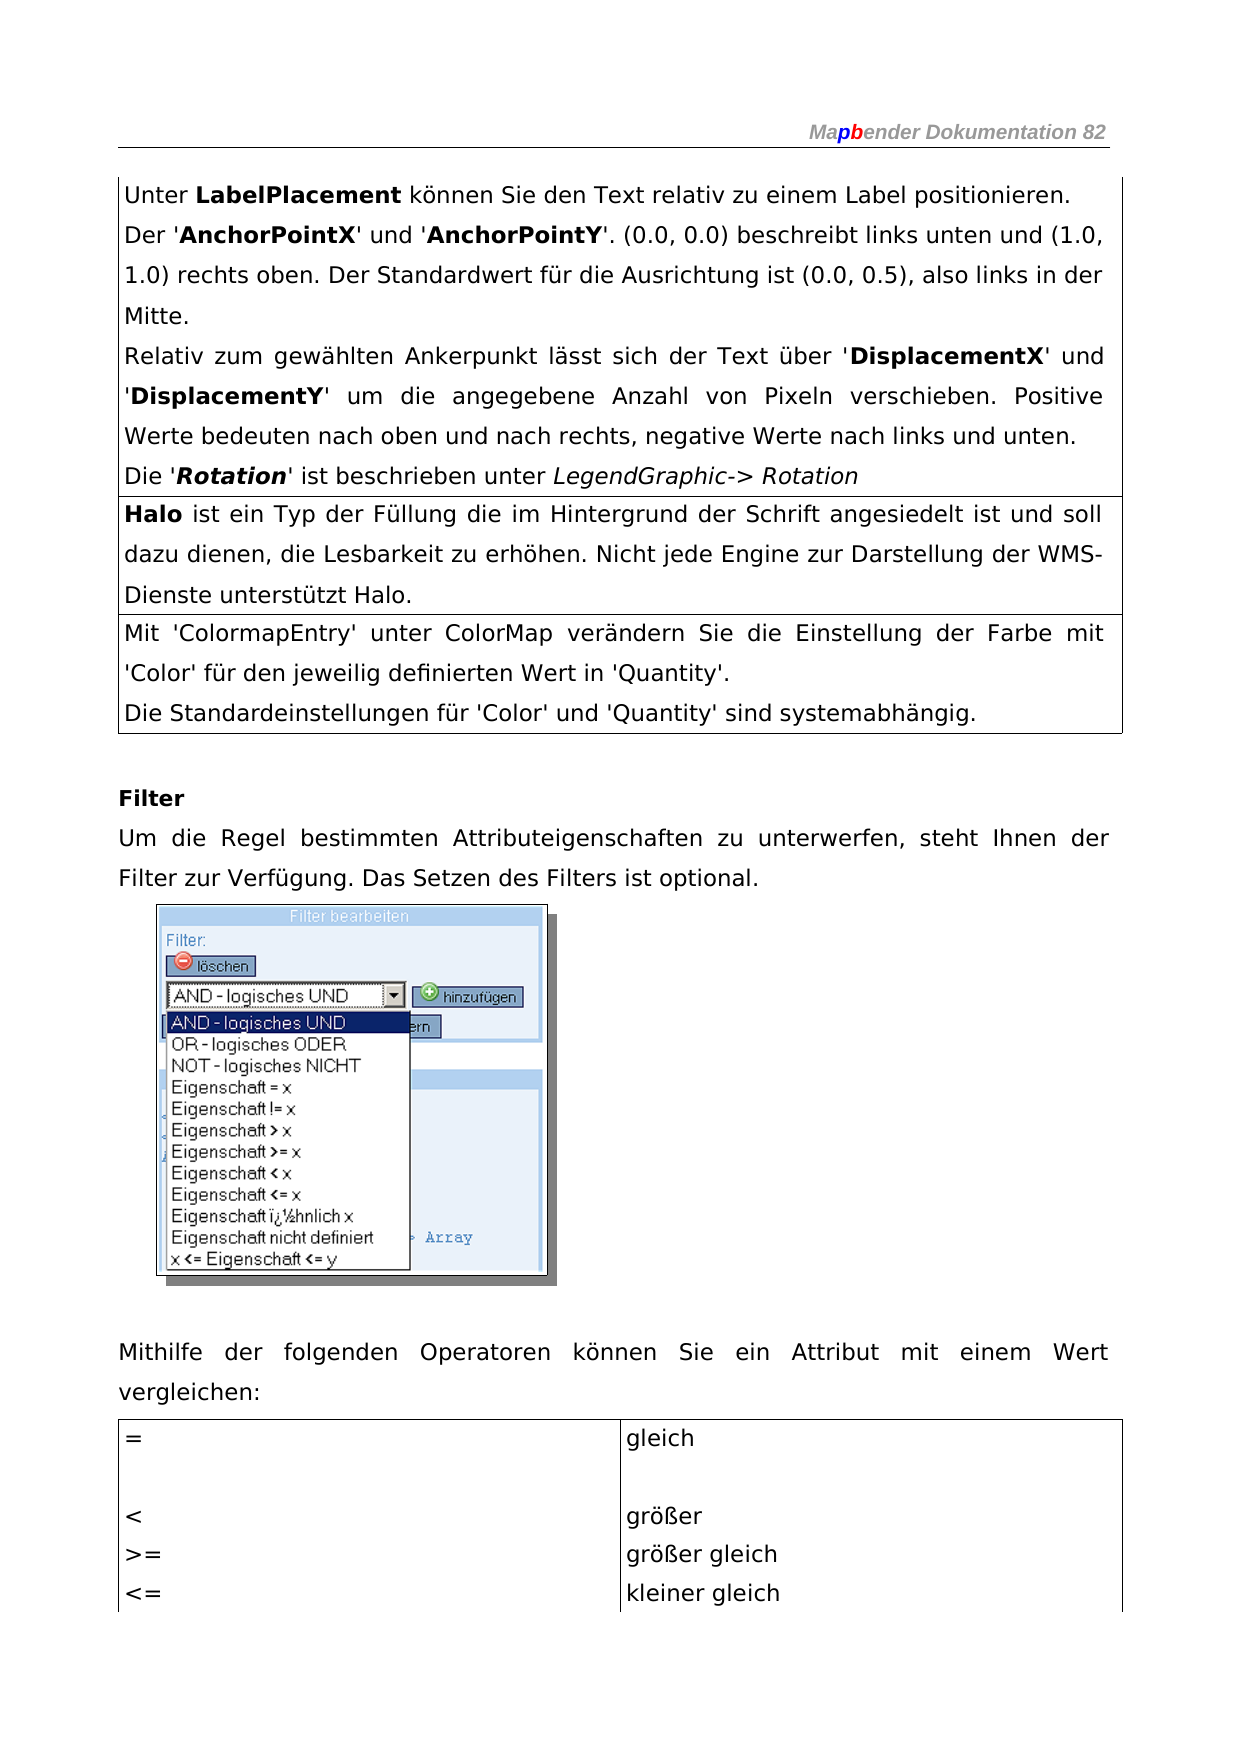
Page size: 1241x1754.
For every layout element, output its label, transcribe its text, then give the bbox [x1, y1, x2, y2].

subtitle Filter [118, 786, 1110, 812]
table_header gleich [621, 1420, 1122, 1498]
table_cell Mit 'ColormapEntry' unter ColorMap verändern Sie die Einstellung der Farbe mit 'Color' für den jeweilig definierten Wert in 'Quantity'. Die Standardeinstellungen für 'Color' und 'Quantity' sind systemabhängig. [119, 615, 1122, 733]
table_cell <= [119, 1574, 620, 1612]
table_cell größer [621, 1498, 1122, 1536]
picture [158, 906, 544, 1272]
text Um die Regel bestimmten Attributeigenschaften zu unterwerfen, steht Ihnen der Filter zur Verfügung. Das Setzen des Filters ist optional. [118, 825, 1110, 892]
table_cell kleiner gleich [621, 1574, 1122, 1612]
table_cell Halo ist ein Typ der Füllung die im Hintergrund der Schrift angesiedelt ist und soll dazu dienen, die Lesbarkeit zu erhöhen. Nicht jede Engine zur Darstellung der WMS-Dienste unterstützt Halo. [119, 497, 1122, 614]
table_cell größer gleich [621, 1536, 1122, 1574]
table_cell >= [119, 1536, 620, 1574]
table_cell < [119, 1498, 620, 1536]
table_cell Unter LabelPlacement können Sie den Text relativ zu einem Label positionieren. Der 'AnchorPointX' und 'AnchorPointY'. (0.0, 0.0) beschreibt links unten und (1.0, 1.0) rechts oben. Der Standardwert für die Ausrichtung ist (0.0, 0.5), also links in der Mitte. Relativ zum gewählten Ankerpunkt lässt sich der Text über 'DisplacementX' und 'DisplacementY' um die angegebene Anzahl von Pixeln verschieben. Positive Werte bedeuten nach oben und nach rechts, negative Werte nach links und unten. Die 'Rotation' ist beschrieben unter LegendGraphic-> Rotation [119, 177, 1122, 496]
text Mithilfe der folgenden Operatoren können Sie ein Attribut mit einem Wert vergleichen: [118, 1339, 1110, 1406]
table_header = [119, 1420, 620, 1498]
